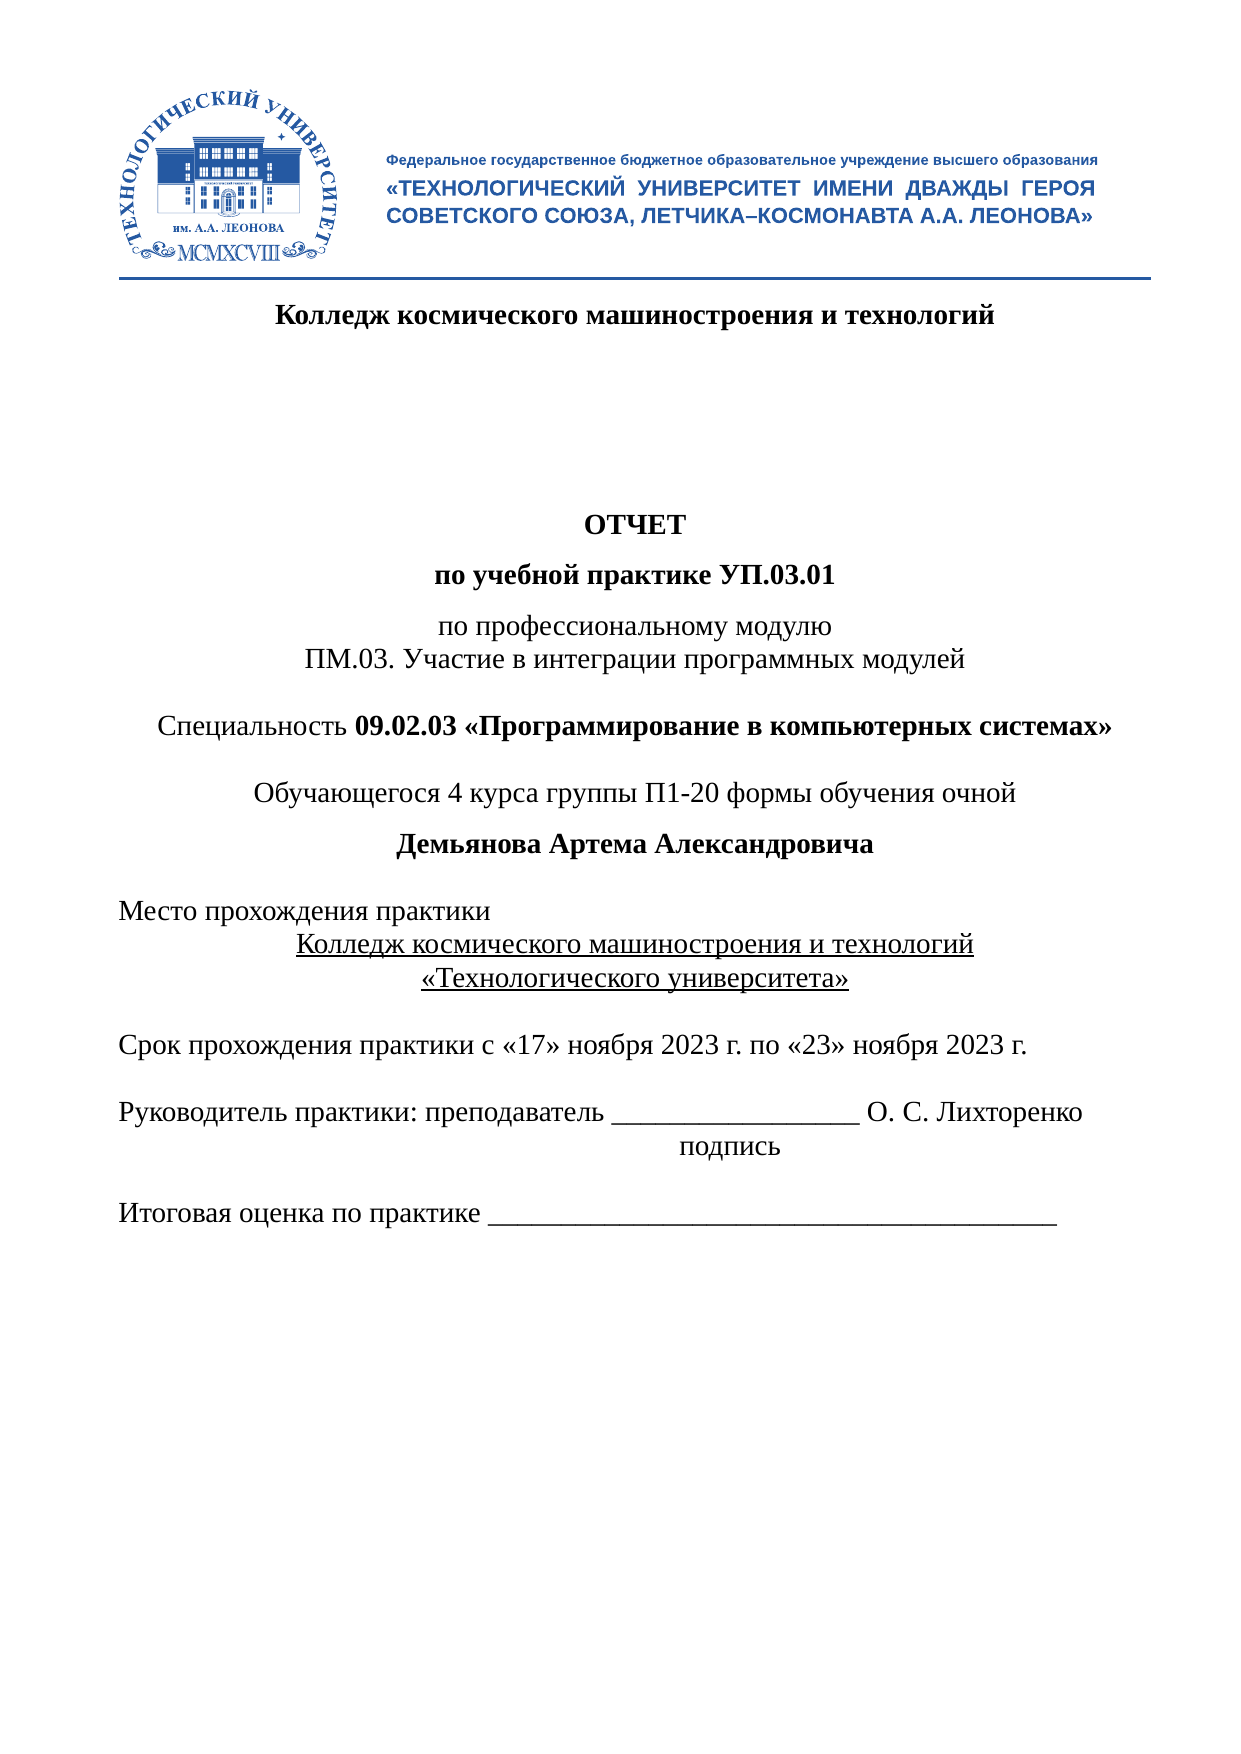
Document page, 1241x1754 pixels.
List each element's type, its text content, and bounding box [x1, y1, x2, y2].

text Специальность 09.02.03 «Программирование в компьютерных системах» [118, 708, 1152, 742]
text подпись [679, 1128, 1152, 1161]
text Колледж космического машиностроения и технологий [118, 926, 1152, 960]
text Демьянова Артема Александровича [118, 826, 1152, 859]
text ПМ.03. Участие в интеграции программных модулей [118, 641, 1152, 675]
text Итоговая оценка по практике _______________________________________ [118, 1195, 1152, 1228]
text «Технологического университета» [118, 960, 1152, 993]
text Срок прохождения практики с «17» ноября 2023 г. по «23» ноября 2023 г. [118, 1027, 1152, 1061]
text по профессиональному модулю [118, 608, 1152, 641]
text Руководитель практики: преподаватель _________________ О. С. Лихторенко [118, 1094, 1152, 1128]
text ОТЧЕТ [118, 507, 1152, 541]
text Колледж космического машиностроения и технологий [118, 297, 1152, 331]
text Место прохождения практики [118, 893, 1152, 926]
text по учебной практике УП.03.01 [118, 557, 1152, 591]
text Обучающегося 4 курса группы П1-20 формы обучения очной [118, 775, 1152, 809]
